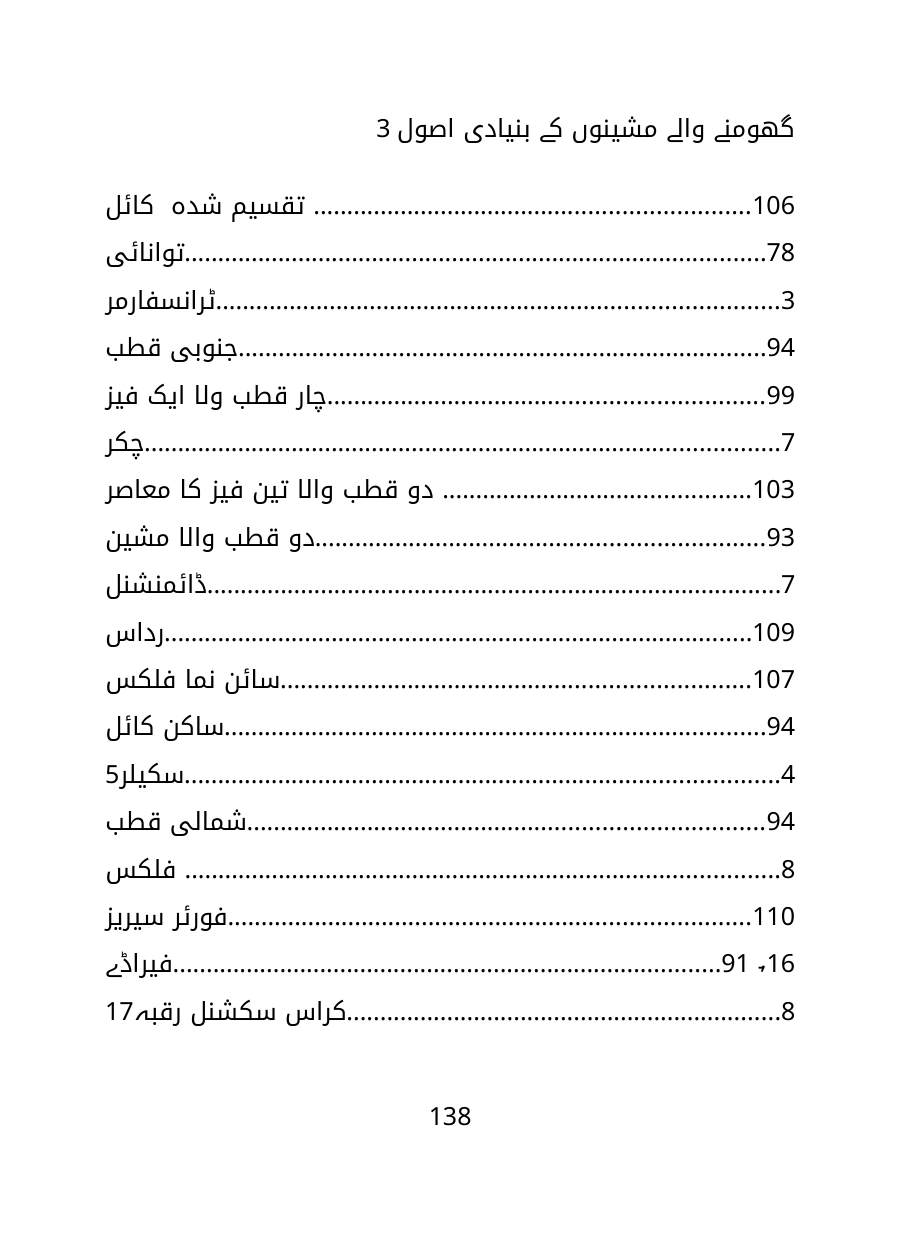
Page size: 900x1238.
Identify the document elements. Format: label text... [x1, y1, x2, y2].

text جنوبی قطب 94 [105, 324, 795, 372]
text فورئر سیریز 110 [105, 893, 795, 941]
text فیراڈے 16, 91 [105, 941, 795, 988]
text سکیلر5 4 [105, 751, 795, 798]
text دو قطب والا مشین 93 [105, 514, 795, 562]
text ٹرانسفارمر 3 [105, 277, 795, 324]
text ساکن کائل 94 [105, 704, 795, 751]
text شمالی قطب 94 [105, 798, 795, 846]
text دو قطب والا تین فیز کا معاصر 103 [105, 467, 795, 514]
text فلکس 8 [105, 846, 795, 893]
text کراس سکشنل رقبہ17 8 [105, 988, 795, 1036]
text چار قطب ولا ایک فیز 99 [105, 372, 795, 419]
text چکر 7 [105, 419, 795, 467]
text توانائی 78 [105, 230, 795, 277]
text رداس 109 [105, 609, 795, 656]
text ڈائمنشنل 7 [105, 562, 795, 609]
text سائن نما فلکس 107 [105, 656, 795, 704]
text تقسیم شدہ کائل 106 [105, 182, 795, 230]
